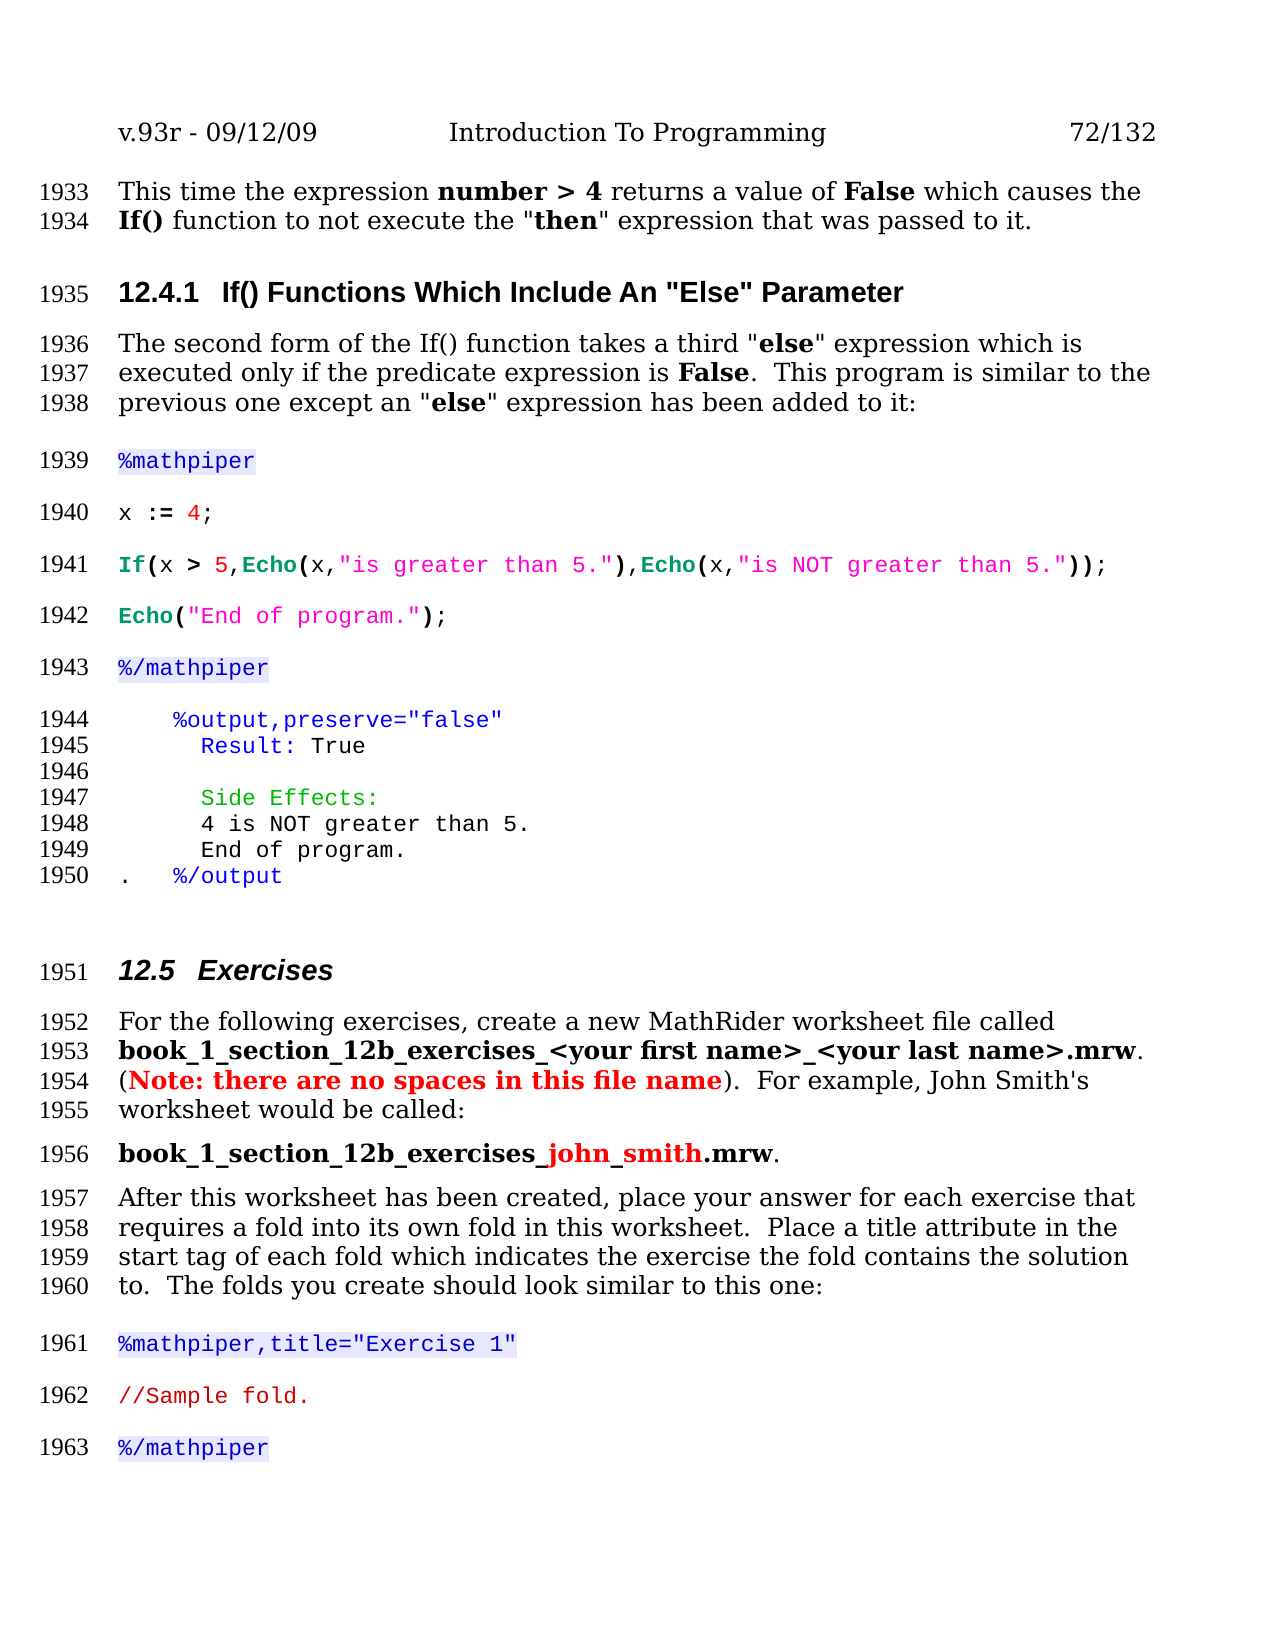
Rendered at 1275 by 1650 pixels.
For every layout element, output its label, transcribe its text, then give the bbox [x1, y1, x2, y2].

text . %/output [118, 864, 1157, 890]
text %mathpiper [118, 449, 1157, 475]
text Echo("End of program."); [118, 605, 1157, 631]
text For the following exercises, create a new MathRider worksheet file called book_1_section_12b_exercises_<your first name>_<your last name>.mrw. (Note: there are no spaces in this file name). For example, John Smith's worksheet would be called: [118, 1007, 1157, 1124]
text This time the expression number > 4 returns a value of False which causes the If() function to not execute the "then" expression that was passed to it. [118, 177, 1157, 236]
text Side Effects: [118, 786, 1157, 812]
text %/mathpiper [118, 1436, 1157, 1462]
text 4 is NOT greater than 5. [118, 812, 1157, 838]
subtitle Exercises [118, 953, 1157, 986]
text Result: True [118, 734, 1157, 760]
subtitle If() Functions Which Include An "Else" Parameter [118, 274, 1157, 308]
text The second form of the If() function takes a third "else" expression which is executed only if the predicate expression is False. This program is similar to the previous one except an "else" expression has been added to it: [118, 329, 1157, 417]
text %mathpiper,title="Exercise 1" [118, 1332, 1157, 1358]
text //Sample fold. [118, 1384, 1157, 1410]
text If(x > 5,Echo(x,"is greater than 5."),Echo(x,"is NOT greater than 5.")); [118, 553, 1157, 579]
text After this worksheet has been created, place your answer for each exercise that requires a fold into its own fold in this worksheet. Place a title attribute in the start tag of each fold which indicates the exercise the fold contains the solution to. The folds you create should look similar to this one: [118, 1183, 1157, 1300]
text End of program. [118, 838, 1157, 864]
text book_1_section_12b_exercises_john_smith.mrw. [118, 1139, 1157, 1168]
text %/mathpiper [118, 657, 1157, 683]
text x := 4; [118, 501, 1157, 527]
text %output,preserve="false" [118, 708, 1157, 734]
